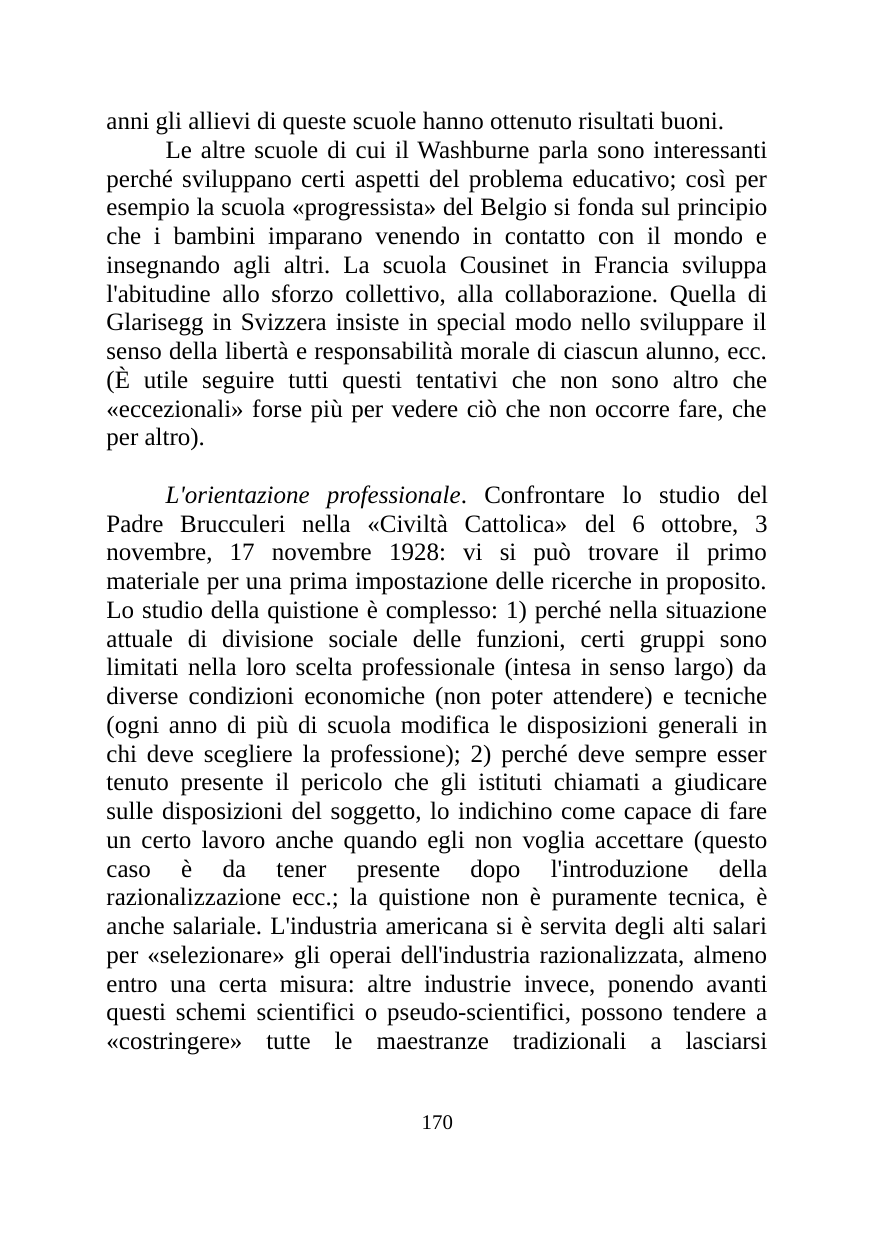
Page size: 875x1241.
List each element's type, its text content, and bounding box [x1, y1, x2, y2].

text Le altre scuole di cui il Washburne parla sono interessanti perché sviluppano certi aspetti del problema educativo; così per esempio la scuola «progressista» del Belgio si fonda sul principio che i bambini imparano venendo in contatto con il mondo e insegnando agli altri. La scuola Cousinet in Francia sviluppa l'abitudine allo sforzo collettivo, alla collaborazione. Quella di Glarisegg in Svizzera insiste in special modo nello sviluppare il senso della libertà e responsabilità morale di ciascun alunno, ecc. (È utile seguire tutti questi tentativi che non sono altro che «eccezionali» forse più per vedere ciò che non occorre fare, che per altro). [106, 135, 768, 451]
text L'orientazione professionale. Confrontare lo studio del Padre Brucculeri nella «Civiltà Cattolica» del 6 ottobre, 3 novembre, 17 novembre 1928: vi si può trovare il primo materiale per una prima impostazione delle ricerche in proposito. Lo studio della quistione è complesso: 1) perché nella situazione attuale di divisione sociale delle funzioni, certi gruppi sono limitati nella loro scelta professionale (intesa in senso largo) da diverse condizioni economiche (non poter attendere) e tecniche (ogni anno di più di scuola modifica le disposizioni generali in chi deve scegliere la professione); 2) perché deve sempre esser tenuto presente il pericolo che gli istituti chiamati a giudicare sulle disposizioni del soggetto, lo indichino come capace di fare un certo lavoro anche quando egli non voglia accettare (questo caso è da tener presente dopo l'introduzione della razionalizzazione ecc.; la quistione non è puramente tecnica, è anche salariale. L'industria americana si è servita degli alti salari per «selezionare» gli operai dell'industria razionalizzata, almeno entro una certa misura: altre industrie invece, ponendo avanti questi schemi scientifici o pseudo-scientifici, possono tendere a «costringere» tutte le maestranze tradizionali a lasciarsi [106, 480, 768, 1055]
text anni gli allievi di queste scuole hanno ottenuto risultati buoni. [106, 106, 768, 135]
